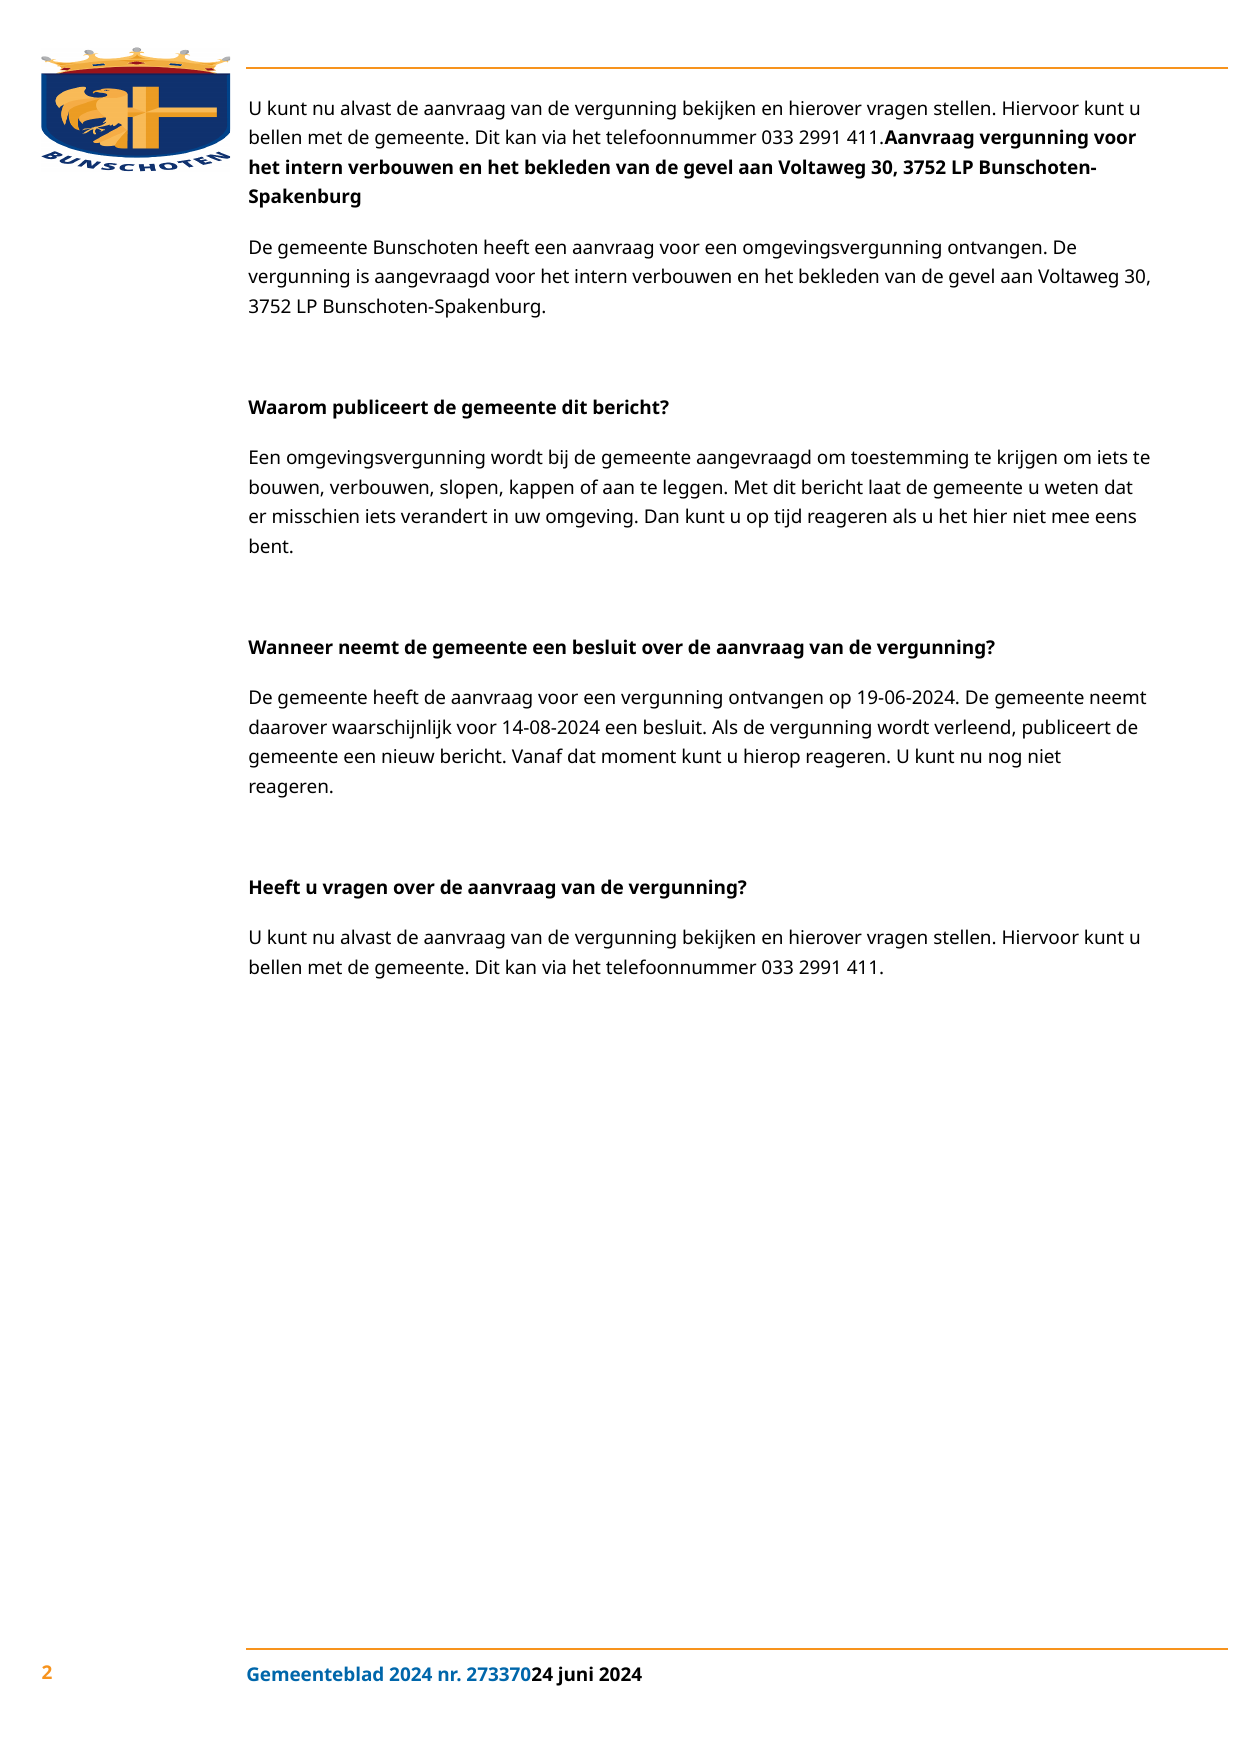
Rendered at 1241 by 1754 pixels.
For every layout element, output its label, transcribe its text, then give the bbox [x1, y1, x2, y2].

text Wanneer neemt de gemeente een besluit over de aanvraag van de vergunning? [248, 634, 1152, 660]
text Waarom publiceert de gemeente dit bericht? [248, 394, 1152, 420]
text Een omgevingsvergunning wordt bij de gemeente aangevraagd om toestemming te krijgen om iets te bouwen, verbouwen, slopen, kappen of aan te leggen. Met dit bericht laat de gemeente u weten dat er misschien iets verandert in uw omgeving. Dan kunt u op tijd reageren als u het hier niet mee eens bent. [248, 444, 1152, 559]
text Heeft u vragen over de aanvraag van de vergunning? [248, 874, 1152, 900]
picture [41, 47, 231, 172]
text De gemeente Bunschoten heeft een aanvraag voor een omgevingsvergunning ontvangen. De vergunning is aangevraagd voor het intern verbouwen en het bekleden van de gevel aan Voltaweg 30, 3752 LP Bunschoten-Spakenburg. [248, 234, 1152, 319]
text U kunt nu alvast de aanvraag van de vergunning bekijken en hierover vragen stellen. Hiervoor kunt u bellen met de gemeente. Dit kan via het telefoonnummer 033 2991 411. [248, 924, 1152, 980]
text De gemeente heeft de aanvraag voor een vergunning ontvangen op 19-06-2024. De gemeente neemt daarover waarschijnlijk voor 14-08-2024 een besluit. Als de vergunning wordt verleend, publiceert de gemeente een nieuw bericht. Vanaf dat moment kunt u hierop reageren. U kunt nu nog niet reageren. [248, 684, 1152, 799]
text U kunt nu alvast de aanvraag van de vergunning bekijken en hierover vragen stellen. Hiervoor kunt u bellen met de gemeente. Dit kan via het telefoonnummer 033 2991 411.Aanvraag vergunning voor het intern verbouwen en het bekleden van de gevel aan Voltaweg 30, 3752 LP Bunschoten-Spakenburg [248, 95, 1152, 209]
